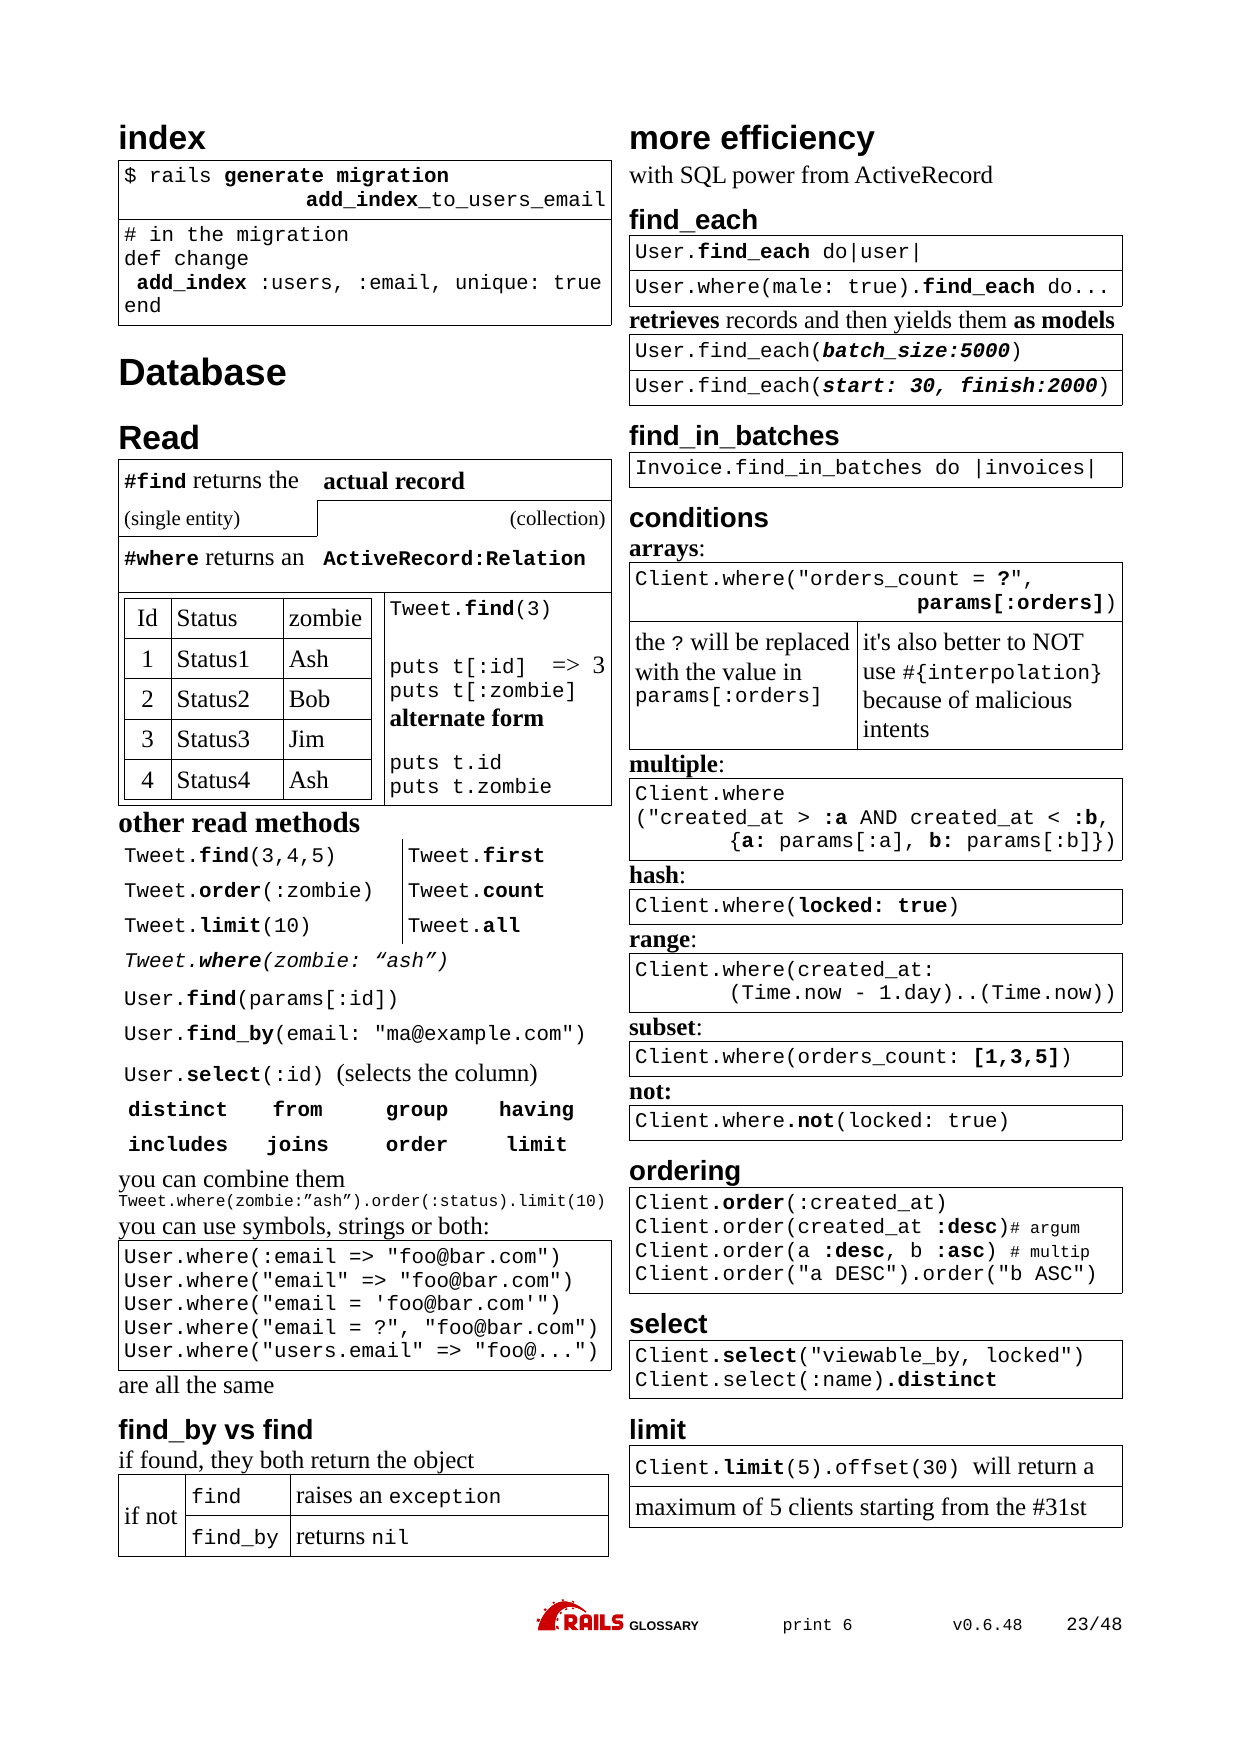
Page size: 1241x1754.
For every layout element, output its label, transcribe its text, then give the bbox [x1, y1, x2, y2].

table_cell maximum of 5 clients starting from the #31st [630, 1487, 1122, 1527]
subtitle more efficiency [629, 118, 1122, 157]
table_cell includes [118, 1129, 238, 1164]
table_header Client.where.not(locked: true) [630, 1106, 1122, 1140]
table_cell Tweet.limit(10) [118, 909, 402, 944]
table_cell User.find_each(start: 30, finish:2000) [630, 371, 1122, 405]
text hash: [629, 861, 1122, 889]
text retrieves records and then yields them as models [629, 307, 1122, 334]
table_header Invoice.find_in_batches do |invoices| [630, 453, 1122, 487]
text you can combine them [118, 1164, 611, 1192]
table_header actual record [317, 460, 611, 500]
subtitle Read [118, 418, 611, 456]
subtitle find_in_batches [629, 420, 1122, 452]
table_cell Status1 [172, 639, 283, 678]
table_cell Tweet.where(zombie: “ash”) [118, 944, 596, 982]
table_cell # in the migration def change add_index :users, :email, unique: true end [119, 220, 611, 325]
table_cell 2 [125, 679, 171, 719]
text are all the same [118, 1371, 611, 1399]
table_cell Tweet.count [403, 874, 596, 909]
table_cell 3 [125, 720, 171, 759]
table_header Client.where ("created_at > :a AND created_at < :b, {a: params[:a], b: params[:b]}) [630, 779, 1122, 860]
table_cell Bob [284, 679, 371, 719]
table_cell 4 [125, 760, 171, 799]
table_cell (single entity) [119, 500, 317, 536]
table_header find [186, 1475, 290, 1515]
table_header Client.where("orders_count = ?", params[:orders]) [630, 563, 1122, 621]
table_cell joins [238, 1129, 357, 1164]
table_cell User.find_by(email: "ma@example.com") [118, 1018, 596, 1052]
text other read methods [118, 806, 611, 839]
text multiple: [629, 750, 1122, 777]
table_cell Ash [284, 760, 371, 799]
table_cell User.find(params[:id]) [118, 982, 596, 1017]
table_header Status [172, 599, 283, 638]
subtitle find_by vs find [118, 1413, 611, 1445]
table_header zombie [284, 599, 371, 638]
table_cell distinct [118, 1094, 238, 1129]
table_cell 1 [125, 639, 171, 678]
table_header Client.where(created_at: (Time.now - 1.day)..(Time.now)) [630, 954, 1122, 1012]
table_cell limit [477, 1129, 596, 1164]
table_header Tweet.find(3) puts t[:id] => 3 puts t[:zombie] alternate form puts t.id puts t.zombie [385, 593, 611, 805]
subtitle select [629, 1308, 1122, 1339]
table_cell Jim [284, 720, 371, 759]
table_header Client.select("viewable_by, locked") Client.select(:name).distinct [630, 1341, 1122, 1398]
table_cell having [477, 1094, 596, 1129]
table_header Client.limit(5).offset(30) will return a [630, 1446, 1122, 1486]
table_header Tweet.find(3,4,5) [118, 839, 402, 874]
table_cell User.where(male: true).find_each do... [630, 271, 1122, 306]
table_cell (collection) [318, 501, 611, 536]
text if found, they both return the object [118, 1445, 611, 1474]
table_header Client.order(:created_at) Client.order(created_at :desc)# argum Client.order(a :desc, b :asc) # multip Client.order("a DESC").order("b ASC") [630, 1188, 1122, 1293]
table_cell ActiveRecord:Relation [317, 536, 611, 592]
subtitle index [118, 118, 611, 157]
table_header User.where(:email => "foo@bar.com") User.where("email" => "foo@bar.com") User.where("email = 'foo@bar.com'") User.where("email = ?", "foo@bar.com") User.where("users.email" => "foo@...") [119, 1241, 611, 1370]
table_cell the ? will be replaced with the value in params[:orders] [630, 622, 857, 748]
text arrays: [629, 533, 1122, 562]
table_cell find_by [186, 1516, 290, 1556]
table_cell Tweet.order(:zombie) [118, 874, 402, 909]
text with SQL power from ActiveRecord [629, 160, 1122, 188]
subtitle Database [118, 350, 611, 393]
table_cell Ash [284, 639, 371, 678]
subtitle find_each [629, 203, 1122, 235]
table_cell group [357, 1094, 477, 1129]
table_header Tweet.first [403, 839, 596, 874]
table_header if not [119, 1475, 185, 1556]
table_header #find returns the [119, 460, 317, 500]
table_cell returns nil [291, 1516, 608, 1556]
text you can use symbols, strings or both: [118, 1211, 611, 1240]
table_header User.find_each do|user| [630, 236, 1122, 270]
text subset: [629, 1013, 1122, 1041]
table_cell Status2 [172, 679, 283, 719]
table_cell Status3 [172, 720, 283, 759]
table_cell from [238, 1094, 357, 1129]
table_header User.find_each(batch_size:5000) [630, 335, 1122, 369]
subtitle ordering [629, 1155, 1122, 1187]
table_header Client.where(orders_count: [1,3,5]) [630, 1042, 1122, 1076]
table_header raises an exception [291, 1475, 608, 1515]
table_cell it's also better to NOT use #{interpolation} because of malicious intents [858, 622, 1122, 748]
text range: [629, 925, 1122, 953]
table_cell #where returns an [119, 537, 317, 592]
table_cell User.select(:id) (selects the column) [118, 1053, 596, 1093]
text Tweet.where(zombie:”ash”).order(:status).limit(10) [118, 1192, 611, 1211]
text not: [629, 1077, 1122, 1104]
table_header Id [125, 599, 171, 638]
table_cell Status4 [172, 760, 283, 799]
table_header $ rails generate migration add_index_to_users_email [119, 161, 611, 218]
table_cell Tweet.all [403, 909, 596, 944]
table_cell order [357, 1129, 477, 1164]
subtitle conditions [629, 502, 1122, 533]
subtitle limit [629, 1413, 1122, 1445]
table_header Client.where(locked: true) [630, 890, 1122, 924]
table_header [119, 593, 384, 805]
